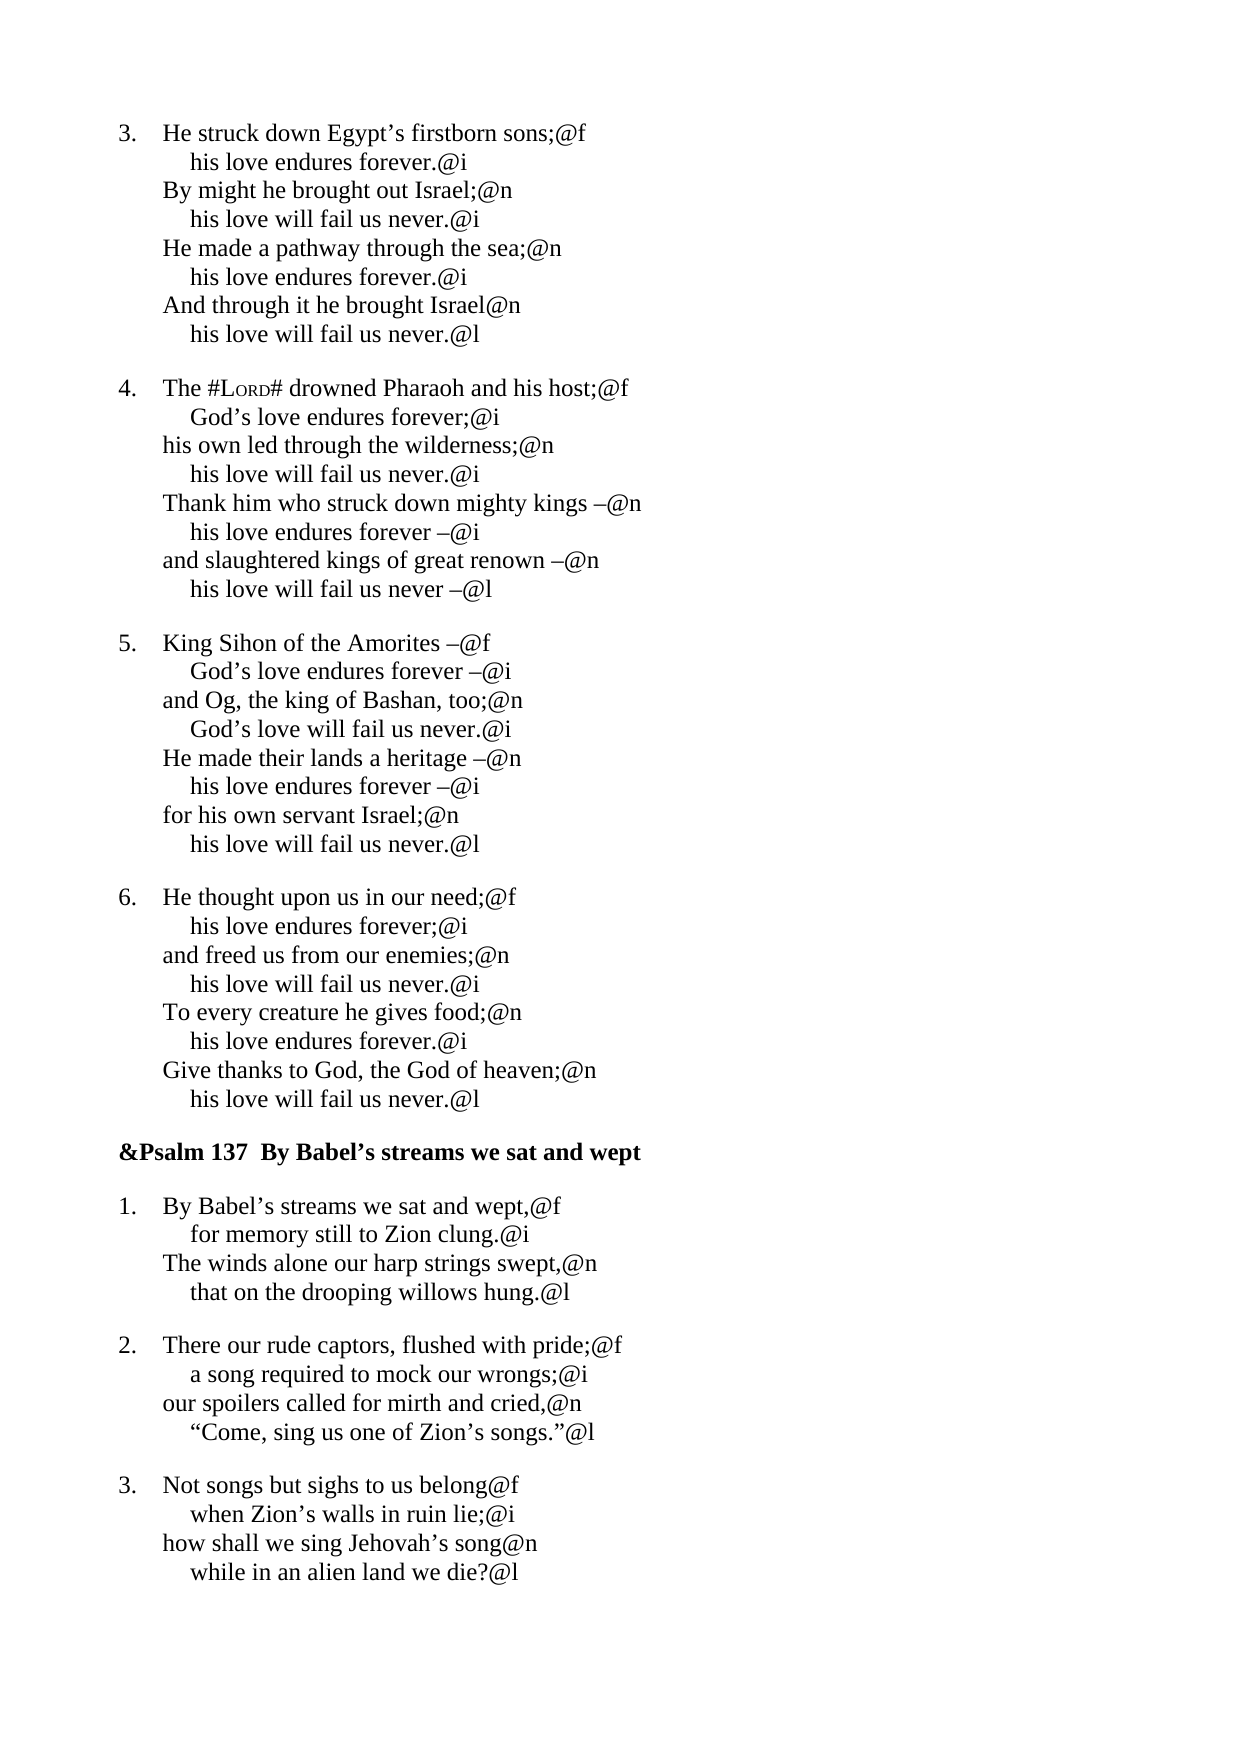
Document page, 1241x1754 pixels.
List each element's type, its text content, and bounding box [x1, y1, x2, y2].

text his love endures forever;@i [171, 911, 1122, 940]
text his own led through the wilderness;@n [162, 430, 1122, 459]
subtitle &Psalm 137 By Babel’s streams we sat and wept [118, 1137, 1122, 1166]
text his love will fail us never.@l [171, 319, 1122, 348]
text Give thanks to God, the God of heaven;@n [162, 1055, 1122, 1084]
text his love endures forever.@i [171, 147, 1122, 176]
text his love endures forever.@i [171, 262, 1122, 291]
text our spoilers called for mirth and cried,@n [162, 1388, 1122, 1417]
text his love endures forever –@i [171, 517, 1122, 545]
text when Zion’s walls in ruin lie;@i [171, 1499, 1122, 1528]
text for his own servant Israel;@n [162, 800, 1122, 829]
text his love endures forever.@i [171, 1026, 1122, 1055]
text 3. He struck down Egypt’s firstborn sons;@f [118, 118, 1122, 147]
text his love will fail us never.@l [171, 1084, 1122, 1112]
text and Og, the king of Bashan, too;@n [162, 685, 1122, 714]
text By might he brought out Israel;@n [162, 176, 1122, 204]
text his love will fail us never.@i [171, 969, 1122, 997]
text 4. The #Lord# drowned Pharaoh and his host;@f [118, 373, 1122, 402]
text God’s love endures forever –@i [171, 656, 1122, 685]
text And through it he brought Israel@n [162, 291, 1122, 319]
text his love will fail us never.@i [171, 459, 1122, 488]
text “Come, sing us one of Zion’s songs.”@l [171, 1417, 1122, 1446]
text and slaughtered kings of great renown –@n [162, 545, 1122, 574]
text God’s love will fail us never.@i [171, 714, 1122, 743]
text 2. There our rude captors, flushed with pride;@f [118, 1331, 1122, 1359]
text his love will fail us never –@l [171, 574, 1122, 603]
text The winds alone our harp strings swept,@n [162, 1248, 1122, 1277]
text 6. He thought upon us in our need;@f [118, 882, 1122, 911]
text a song required to mock our wrongs;@i [171, 1359, 1122, 1388]
text how shall we sing Jehovah’s song@n [162, 1528, 1122, 1557]
text and freed us from our enemies;@n [162, 940, 1122, 969]
text his love endures forever –@i [171, 771, 1122, 800]
text his love will fail us never.@l [171, 829, 1122, 858]
text To every creature he gives food;@n [162, 997, 1122, 1026]
text 3. Not songs but sighs to us belong@f [118, 1470, 1122, 1499]
text for memory still to Zion clung.@i [171, 1219, 1122, 1248]
text God’s love endures forever;@i [171, 402, 1122, 430]
text his love will fail us never.@i [171, 204, 1122, 233]
text that on the drooping willows hung.@l [171, 1277, 1122, 1306]
text while in an alien land we die?@l [171, 1557, 1122, 1585]
text Thank him who struck down mighty kings –@n [162, 488, 1122, 517]
text 1. By Babel’s streams we sat and wept,@f [118, 1191, 1122, 1219]
text He made a pathway through the sea;@n [162, 233, 1122, 262]
text He made their lands a heritage –@n [162, 743, 1122, 771]
text 5. King Sihon of the Amorites –@f [118, 628, 1122, 656]
